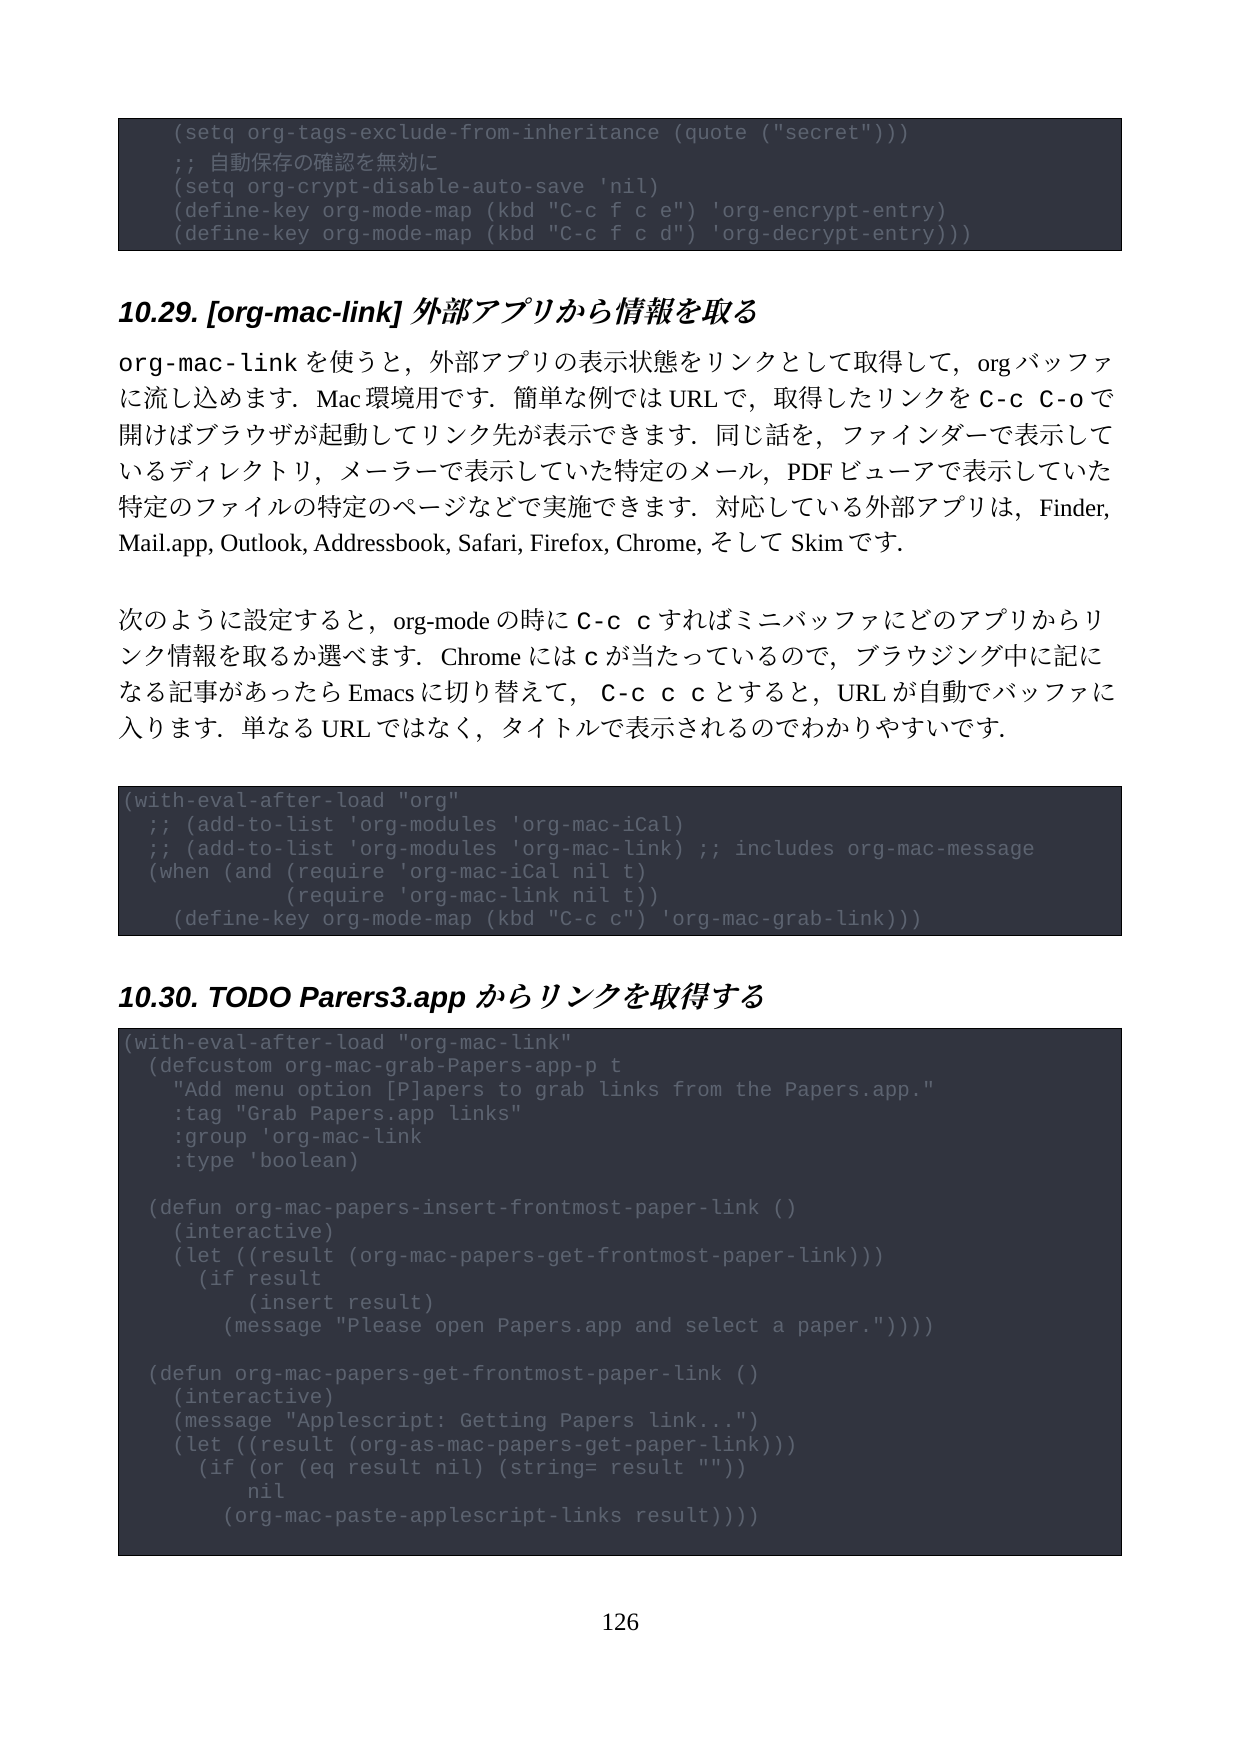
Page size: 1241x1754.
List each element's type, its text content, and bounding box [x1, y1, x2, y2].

text :group 'org-mac-link [119, 1122, 1121, 1146]
text "Add menu option [P]apers to grab links from the Papers.app." [119, 1075, 1121, 1099]
text (insert result) [119, 1288, 1121, 1312]
text ;; 自動保存の確認を無効に [119, 142, 1121, 172]
subtitle [org-mac-link] 外部アプリから情報を取る [118, 288, 1122, 330]
text (if result [119, 1264, 1121, 1288]
text (let ((result (org-mac-papers-get-frontmost-paper-link))) [119, 1241, 1121, 1264]
text :tag "Grab Papers.app links" [119, 1099, 1121, 1122]
text (define-key org-mode-map (kbd "C-c f c d") 'org-decrypt-entry))) [119, 219, 1121, 250]
subtitle TODO Parers3.app からリンクを取得する [118, 973, 1122, 1015]
text (defun org-mac-papers-insert-frontmost-paper-link () [119, 1193, 1121, 1217]
text (org-mac-paste-applescript-links result)))) [119, 1501, 1121, 1524]
text (setq org-crypt-disable-auto-save 'nil) [119, 172, 1121, 196]
text (define-key org-mode-map (kbd "C-c f c e") 'org-encrypt-entry) [119, 196, 1121, 219]
text (require 'org-mac-link nil t)) [119, 881, 1121, 904]
text (message "Applescript: Getting Papers link...") [119, 1406, 1121, 1430]
text :type 'boolean) [119, 1146, 1121, 1170]
text (let ((result (org-as-mac-papers-get-paper-link))) [119, 1430, 1121, 1453]
text (with-eval-after-load "org" [119, 787, 1121, 810]
text org-mac-link を使うと，外部アプリの表示状態をリンクとして取得して，orgバッファに流し込めます．Mac環境用です．簡単な例ではURLで，取得したリンクを C-c C-o で開けばブラウザが起動してリンク先が表示できます．同じ話を，ファインダーで表示しているディレクトリ，メーラーで表示していた特定のメール，PDFビューアで表示していた特定のファイルの特定のページなどで実施できます．対応している外部アプリは，Finder, Mail.app, Outlook, Addressbook, Safari, Firefox, Chrome, そして Skimです． [118, 343, 1122, 588]
text ;; (add-to-list 'org-modules 'org-mac-iCal) [119, 810, 1121, 833]
text (if (or (eq result nil) (string= result "")) [119, 1453, 1121, 1477]
text nil [119, 1477, 1121, 1501]
text (defcustom org-mac-grab-Papers-app-p t [119, 1051, 1121, 1075]
text (when (and (require 'org-mac-iCal nil t) [119, 857, 1121, 881]
text (defun org-mac-papers-get-frontmost-paper-link () [119, 1359, 1121, 1382]
text (interactive) [119, 1217, 1121, 1241]
text (with-eval-after-load "org-mac-link" [119, 1029, 1121, 1051]
text (interactive) [119, 1382, 1121, 1406]
text (message "Please open Papers.app and select a paper.")))) [119, 1312, 1121, 1335]
text (define-key org-mode-map (kbd "C-c c") 'org-mac-grab-link))) [119, 904, 1121, 935]
text ;; (add-to-list 'org-modules 'org-mac-link) ;; includes org-mac-message [119, 833, 1121, 857]
text (setq org-tags-exclude-from-inheritance (quote ("secret"))) [119, 119, 1121, 142]
text 次のように設定すると，org-modeの時に C-c c すればミニバッファにどのアプリからリンク情報を取るか選べます．Chrome には c が当たっているので，ブラウジング中に記になる記事があったらEmacsに切り替えて， C-c c c とすると，URLが自動でバッファに入ります．単なるURLではなく，タイトルで表示されるのでわかりやすいです． [118, 600, 1122, 774]
